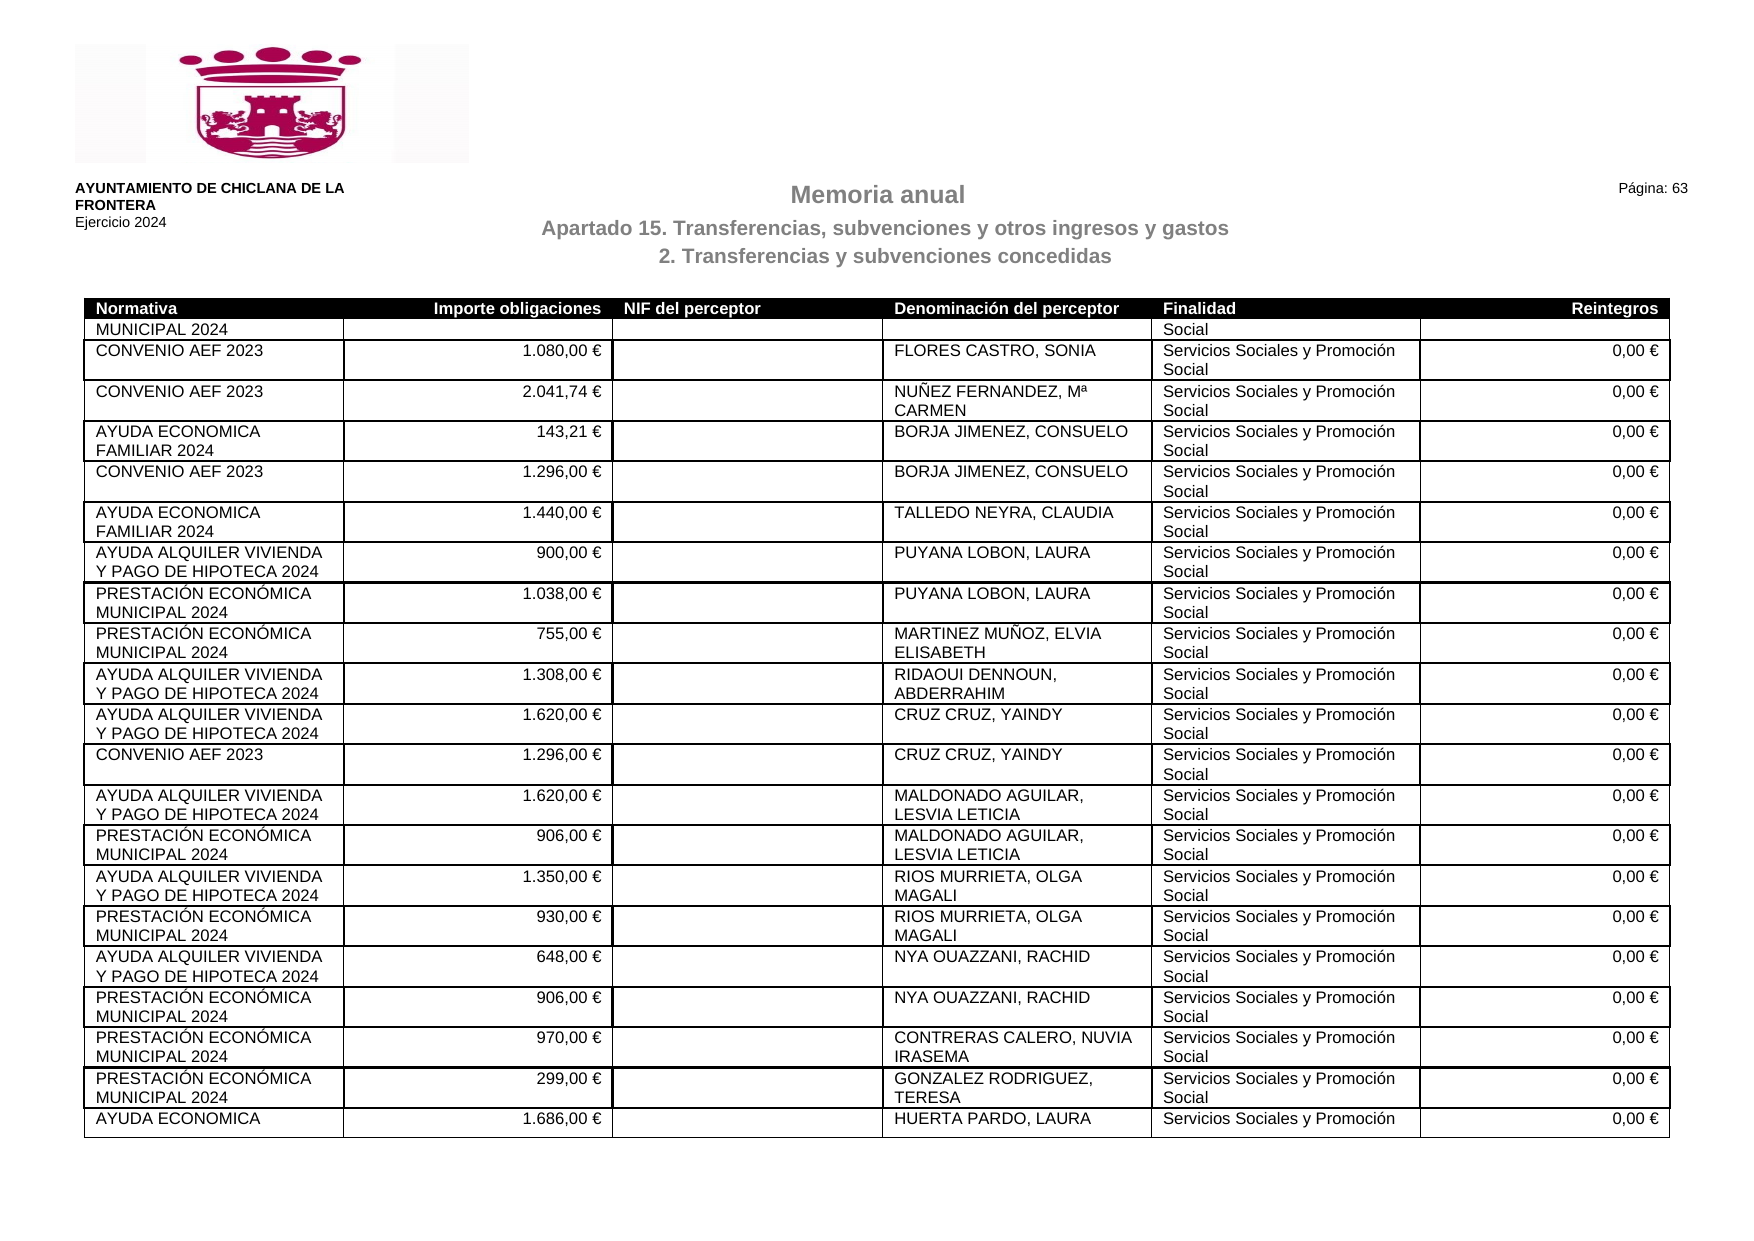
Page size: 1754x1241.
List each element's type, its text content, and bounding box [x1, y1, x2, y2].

table_cell 1.080,00 € [345, 341, 611, 379]
table_cell [613, 1028, 882, 1066]
table_header NIF del perceptor [613, 299, 882, 318]
table_cell BORJA JIMENEZ, CONSUELO [883, 462, 1151, 501]
table_cell RIDAOUI DENNOUN, ABDERRAHIM [884, 664, 1151, 703]
table_cell AYUDA ALQUILER VIVIENDA Y PAGO DE HIPOTECA 2024 [85, 664, 343, 703]
table_cell 0,00 € [1421, 462, 1669, 501]
table_cell Servicios Sociales y Promoción Social [1153, 341, 1419, 379]
table_cell Servicios Sociales y Promoción Social [1153, 584, 1419, 622]
table_cell [613, 319, 882, 339]
table_cell 755,00 € [344, 624, 612, 662]
table_cell 1.350,00 € [344, 866, 612, 905]
table_cell RIOS MURRIETA, OLGA MAGALI [884, 907, 1151, 945]
table_header Normativa [85, 299, 343, 318]
table_cell PRESTACIÓN ECONÓMICA MUNICIPAL 2024 [85, 584, 343, 622]
table_cell 1.296,00 € [345, 745, 611, 783]
table_cell Servicios Sociales y Promoción Social [1153, 664, 1419, 703]
table_cell MALDONADO AGUILAR, LESVIA LETICIA [883, 786, 1151, 824]
table_cell 0,00 € [1421, 1109, 1669, 1137]
table_cell [613, 462, 882, 501]
table_cell CONVENIO AEF 2023 [85, 745, 343, 783]
table_cell 0,00 € [1421, 624, 1669, 662]
table_cell 2.041,74 € [344, 381, 612, 420]
table_cell FLORES CASTRO, SONIA [884, 341, 1151, 379]
table_cell BORJA JIMENEZ, CONSUELO [884, 422, 1151, 460]
table_cell 0,00 € [1421, 664, 1669, 703]
table_cell RIOS MURRIETA, OLGA MAGALI [883, 866, 1151, 905]
table_cell NUÑEZ FERNANDEZ, Mª CARMEN [883, 381, 1151, 420]
table_header Reintegros [1421, 299, 1669, 318]
table_cell Servicios Sociales y Promoción Social [1153, 745, 1419, 783]
table_cell [613, 866, 882, 905]
table_cell 0,00 € [1421, 907, 1669, 945]
table_cell PUYANA LOBON, LAURA [883, 543, 1151, 581]
table_cell Servicios Sociales y Promoción Social [1152, 381, 1420, 420]
picture [75, 44, 469, 163]
table_header Denominación del perceptor [883, 299, 1151, 318]
table_cell Servicios Sociales y Promoción [1152, 1109, 1420, 1137]
table_cell Servicios Sociales y Promoción Social [1152, 786, 1420, 824]
table_cell 1.308,00 € [345, 664, 611, 703]
table_cell AYUDA ALQUILER VIVIENDA Y PAGO DE HIPOTECA 2024 [85, 705, 343, 743]
table_header Importe obligaciones [344, 299, 612, 318]
table_cell Servicios Sociales y Promoción Social [1152, 462, 1420, 501]
table_cell GONZALEZ RODRIGUEZ, TERESA [884, 1069, 1151, 1107]
table_cell 143,21 € [345, 422, 611, 460]
table_cell [613, 705, 882, 743]
table_cell 1.686,00 € [344, 1109, 612, 1137]
table_cell [613, 1109, 882, 1137]
table_cell Servicios Sociales y Promoción Social [1152, 705, 1420, 743]
table_cell 0,00 € [1421, 422, 1669, 460]
table_cell CRUZ CRUZ, YAINDY [884, 745, 1151, 783]
table_cell [614, 1069, 882, 1107]
table_cell PRESTACIÓN ECONÓMICA MUNICIPAL 2024 [85, 907, 343, 945]
table_cell AYUDA ALQUILER VIVIENDA Y PAGO DE HIPOTECA 2024 [85, 947, 343, 986]
table_cell TALLEDO NEYRA, CLAUDIA [884, 503, 1151, 541]
table_cell Servicios Sociales y Promoción Social [1153, 422, 1419, 460]
table_cell AYUDA ECONOMICA FAMILIAR 2024 [85, 503, 343, 541]
table_cell AYUDA ALQUILER VIVIENDA Y PAGO DE HIPOTECA 2024 [85, 543, 343, 581]
table_cell CONTRERAS CALERO, NUVIA IRASEMA [883, 1028, 1151, 1066]
table_cell 0,00 € [1421, 866, 1669, 905]
table_cell 0,00 € [1421, 584, 1669, 622]
table_cell [613, 947, 882, 986]
table_cell PRESTACIÓN ECONÓMICA MUNICIPAL 2024 [85, 988, 343, 1026]
table_cell 1.038,00 € [345, 584, 611, 622]
table_cell PRESTACIÓN ECONÓMICA MUNICIPAL 2024 [85, 1028, 343, 1066]
table_cell Servicios Sociales y Promoción Social [1153, 907, 1419, 945]
table_cell CRUZ CRUZ, YAINDY [883, 705, 1151, 743]
table_cell HUERTA PARDO, LAURA [883, 1109, 1151, 1137]
table_cell 0,00 € [1421, 745, 1669, 783]
table_cell [613, 786, 882, 824]
table_header Finalidad [1152, 299, 1420, 318]
table_cell Servicios Sociales y Promoción Social [1153, 1069, 1419, 1107]
table_cell 900,00 € [344, 543, 612, 581]
table_cell 906,00 € [345, 988, 611, 1026]
table_cell 0,00 € [1421, 381, 1669, 420]
table_cell [614, 907, 882, 945]
table_cell [614, 341, 882, 379]
table_cell 970,00 € [344, 1028, 612, 1066]
table_cell AYUDA ALQUILER VIVIENDA Y PAGO DE HIPOTECA 2024 [85, 786, 343, 824]
table_cell [614, 988, 882, 1026]
table_cell PRESTACIÓN ECONÓMICA MUNICIPAL 2024 [85, 1069, 343, 1107]
table_cell 1.620,00 € [344, 786, 612, 824]
table_cell 0,00 € [1421, 341, 1669, 379]
table_cell [614, 503, 882, 541]
table_cell 0,00 € [1421, 826, 1669, 864]
table_cell 0,00 € [1421, 503, 1669, 541]
table_cell 1.620,00 € [344, 705, 612, 743]
table_cell MALDONADO AGUILAR, LESVIA LETICIA [884, 826, 1151, 864]
table_cell AYUDA ECONOMICA [85, 1109, 343, 1137]
table_cell [344, 319, 612, 339]
table_cell 0,00 € [1421, 543, 1669, 581]
table_cell 0,00 € [1421, 1028, 1669, 1066]
table_cell 0,00 € [1421, 786, 1669, 824]
table_cell [1421, 319, 1669, 339]
table_cell [614, 745, 882, 783]
table_cell 1.296,00 € [344, 462, 612, 501]
table_cell 0,00 € [1421, 1069, 1669, 1107]
table_cell PRESTACIÓN ECONÓMICA MUNICIPAL 2024 [85, 624, 343, 662]
table_cell Servicios Sociales y Promoción Social [1152, 543, 1420, 581]
table_cell [613, 543, 882, 581]
table_cell Servicios Sociales y Promoción Social [1152, 1028, 1420, 1066]
table_cell [613, 624, 882, 662]
table_cell Servicios Sociales y Promoción Social [1153, 988, 1419, 1026]
table_cell 906,00 € [345, 826, 611, 864]
table_cell [614, 584, 882, 622]
table_cell 299,00 € [345, 1069, 611, 1107]
table_cell 0,00 € [1421, 947, 1669, 986]
table_cell PRESTACIÓN ECONÓMICA MUNICIPAL 2024 [85, 826, 343, 864]
table_cell 0,00 € [1421, 705, 1669, 743]
table_cell CONVENIO AEF 2023 [85, 341, 343, 379]
table_cell AYUDA ALQUILER VIVIENDA Y PAGO DE HIPOTECA 2024 [85, 866, 343, 905]
table_cell 648,00 € [344, 947, 612, 986]
table_cell Servicios Sociales y Promoción Social [1152, 947, 1420, 986]
table_cell MUNICIPAL 2024 [85, 319, 343, 339]
table_cell [614, 826, 882, 864]
table_cell PUYANA LOBON, LAURA [884, 584, 1151, 622]
table_cell [614, 664, 882, 703]
table_cell CONVENIO AEF 2023 [85, 381, 343, 420]
table_cell CONVENIO AEF 2023 [85, 462, 343, 501]
table_cell MARTINEZ MUÑOZ, ELVIA ELISABETH [883, 624, 1151, 662]
table_cell Servicios Sociales y Promoción Social [1153, 826, 1419, 864]
table_cell AYUDA ECONOMICA FAMILIAR 2024 [85, 422, 343, 460]
table_cell Servicios Sociales y Promoción Social [1152, 866, 1420, 905]
table_cell Servicios Sociales y Promoción Social [1153, 503, 1419, 541]
table_cell [613, 381, 882, 420]
table_cell 1.440,00 € [345, 503, 611, 541]
table_cell 930,00 € [345, 907, 611, 945]
table_cell [883, 319, 1151, 339]
table_cell Servicios Sociales y Promoción Social [1152, 624, 1420, 662]
table_cell [614, 422, 882, 460]
table_cell NYA OUAZZANI, RACHID [884, 988, 1151, 1026]
table_cell Social [1152, 319, 1420, 339]
table_cell 0,00 € [1421, 988, 1669, 1026]
table_cell NYA OUAZZANI, RACHID [883, 947, 1151, 986]
